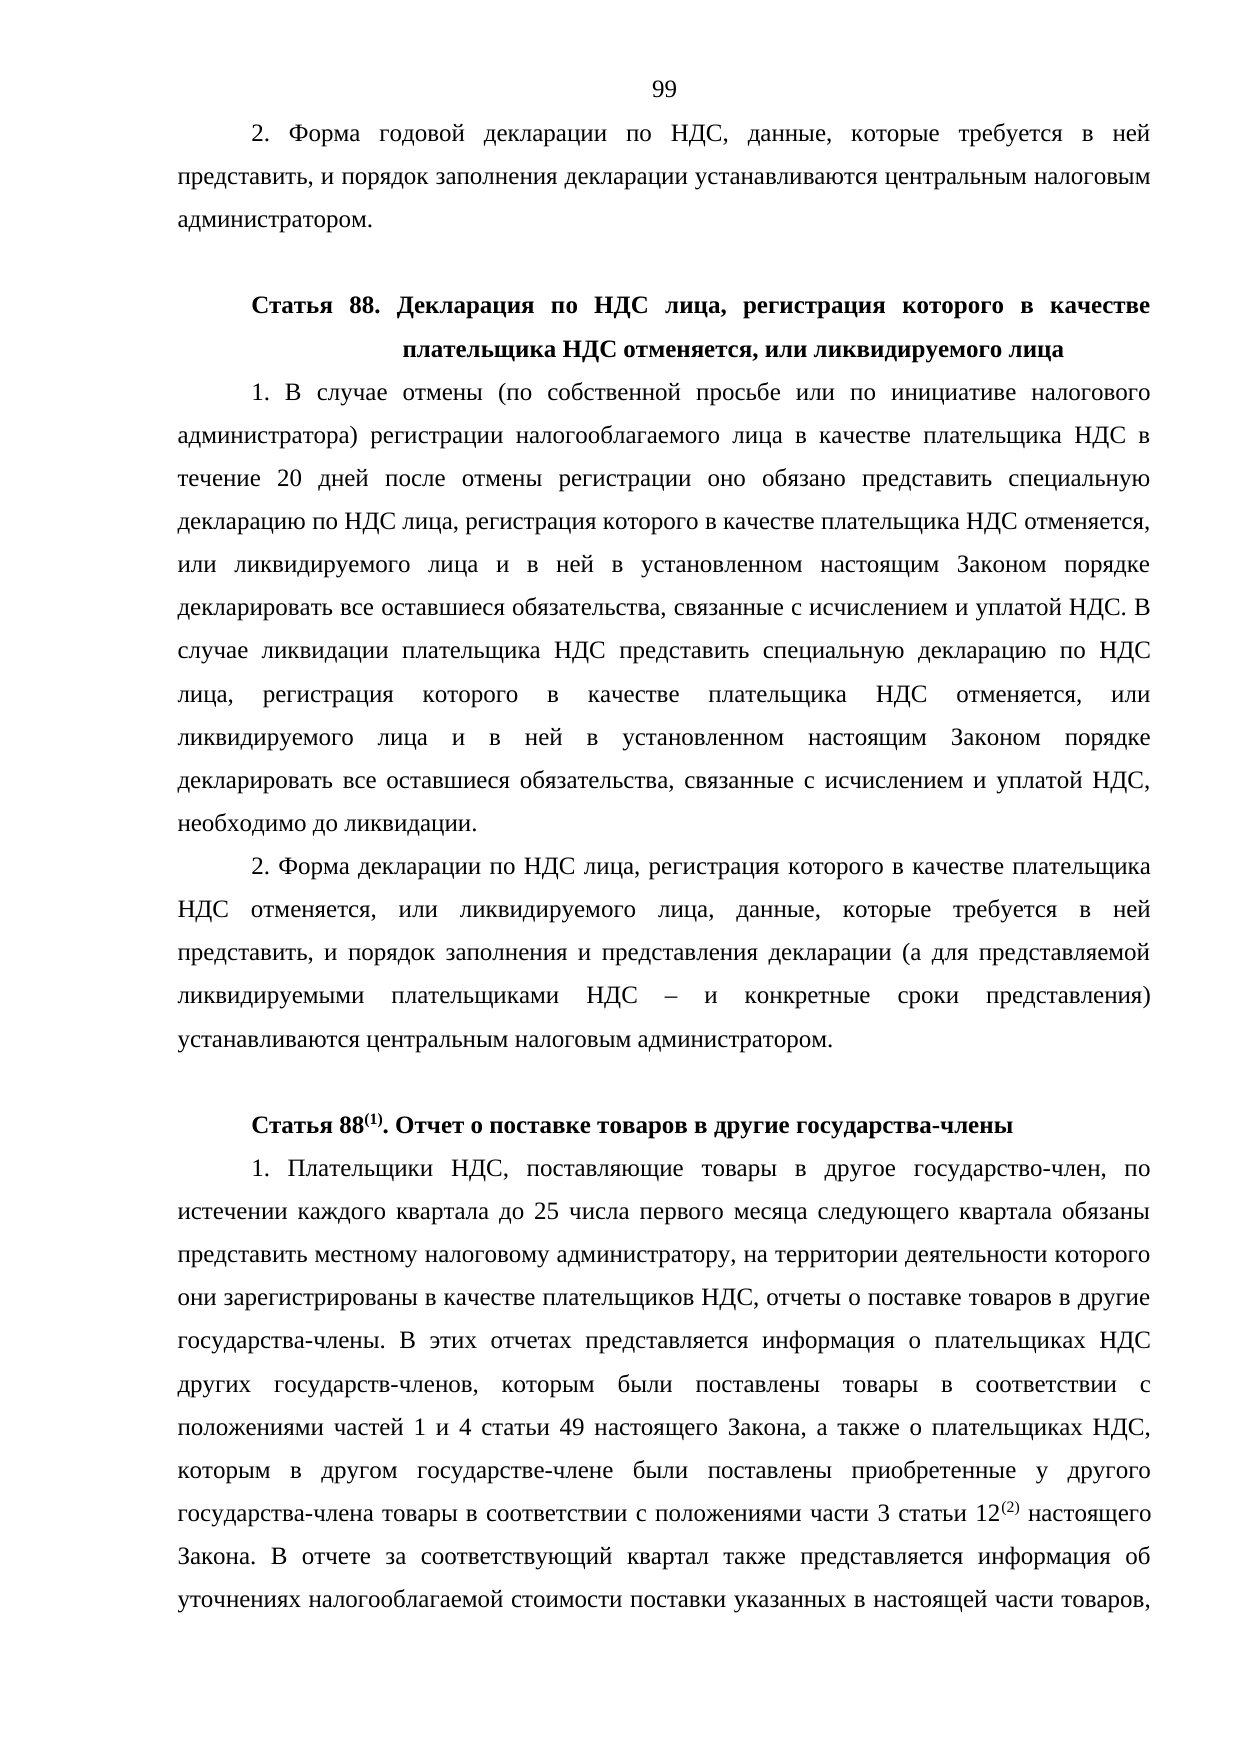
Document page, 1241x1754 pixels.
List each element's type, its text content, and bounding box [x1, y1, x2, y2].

text Статья 88. Декларация по НДС лица, регистрация которого в качестве плательщика НДС отменяется, или ликвидируемого лица [251, 291, 1152, 362]
text 2. Форма годовой декларации по НДС, данные, которые требуется в ней представить, и порядок заполнения декларации устанавливаются центральным налоговым администратором. [177, 118, 1152, 233]
text Статья 88(1). Отчет о поставке товаров в другие государства-члены [177, 1110, 1152, 1139]
text 1. Плательщики НДС, поставляющие товары в другое государство-член, по истечении каждого квартала до 25 числа первого месяца следующего квартала обязаны представить местному налоговому администратору, на территории деятельности которого они зарегистрированы в качестве плательщиков НДС, отчеты о поставке товаров в другие государства-члены. В этих отчетах представляется информация о плательщиках НДС других государств-членов, которым были поставлены товары в соответствии с положениями частей 1 и 4 статьи 49 настоящего Закона, а также о плательщиках НДС, которым в другом государстве-члене были поставлены приобретенные у другого государства-члена товары в соответствии с положениями части 3 статьи 12(2) настоящего Закона. В отчете за соответствующий квартал также представляется информация об уточнениях налогооблагаемой стоимости поставки указанных в настоящей части товаров, [177, 1153, 1152, 1613]
text 1. В случае отмены (по собственной просьбе или по инициативе налогового администратора) регистрации налогооблагаемого лица в качестве плательщика НДС в течение 20 дней после отмены регистрации оно обязано представить специальную декларацию по НДС лица, регистрация которого в качестве плательщика НДС отменяется, или ликвидируемого лица и в ней в установленном настоящим Законом порядке декларировать все оставшиеся обязательства, связанные с исчислением и уплатой НДС. В случае ликвидации плательщика НДС представить специальную декларацию по НДС лица, регистрация которого в качестве плательщика НДС отменяется, или ликвидируемого лица и в ней в установленном настоящим Законом порядке декларировать все оставшиеся обязательства, связанные с исчислением и уплатой НДС, необходимо до ликвидации. [177, 377, 1152, 837]
text 2. Форма декларации по НДС лица, регистрация которого в качестве плательщика НДС отменяется, или ликвидируемого лица, данные, которые требуется в ней представить, и порядок заполнения и представления декларации (а для представляемой ликвидируемыми плательщиками НДС – и конкретные сроки представления) устанавливаются центральным налоговым администратором. [177, 851, 1152, 1052]
